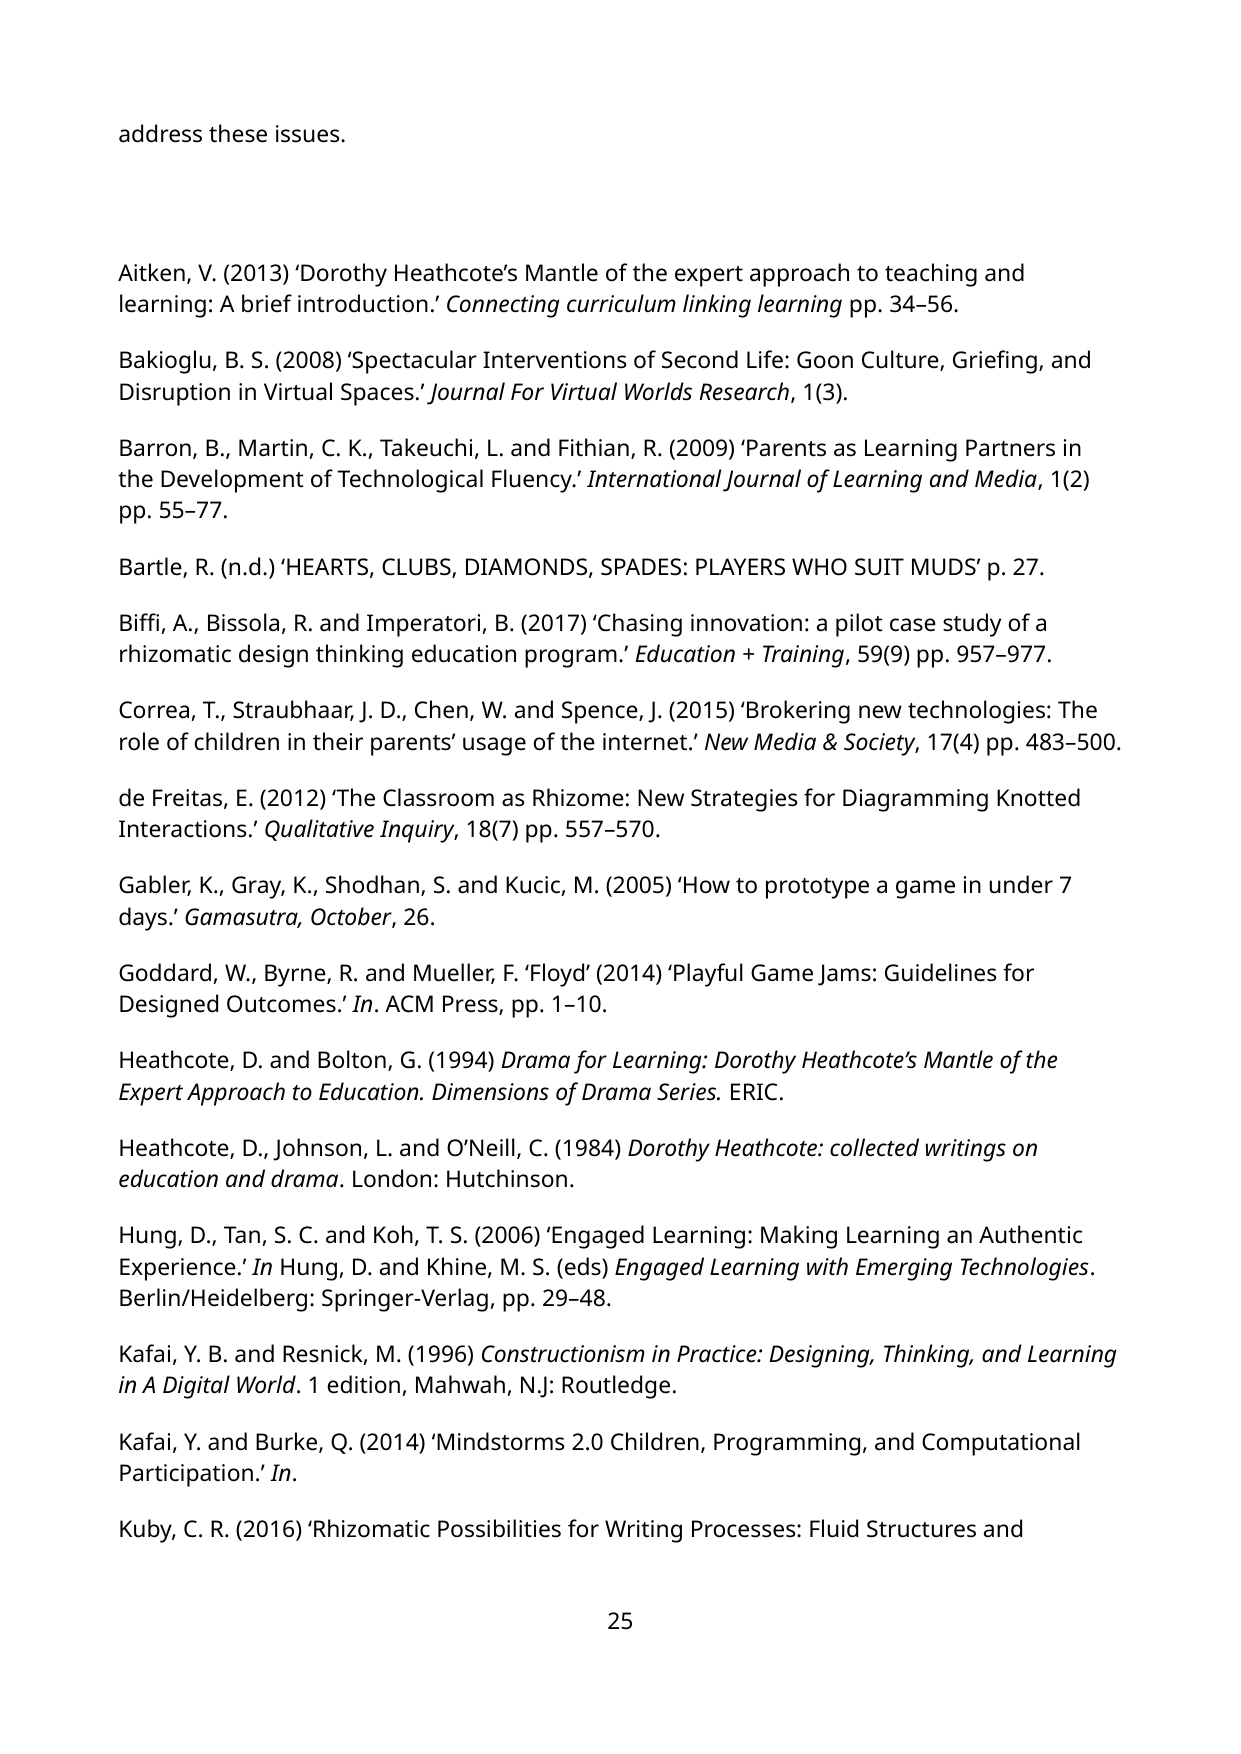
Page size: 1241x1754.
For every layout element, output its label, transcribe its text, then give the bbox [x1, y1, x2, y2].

text Kafai, Y. and Burke, Q. (2014) ‘Mindstorms 2.0 Children, Programming, and Computational Participation.’ In. [118, 1425, 1122, 1488]
text de Freitas, E. (2012) ‘The Classroom as Rhizome: New Strategies for Diagramming Knotted Interactions.’ Qualitative Inquiry, 18(7) pp. 557–570. [118, 782, 1122, 844]
text Kafai, Y. B. and Resnick, M. (1996) Constructionism in Practice: Designing, Thinking, and Learning in A Digital World. 1 edition, Mahwah, N.J: Routledge. [118, 1338, 1122, 1400]
text Heathcote, D. and Bolton, G. (1994) Drama for Learning: Dorothy Heathcote’s Mantle of the Expert Approach to Education. Dimensions of Drama Series. ERIC. [118, 1044, 1122, 1107]
text Goddard, W., Byrne, R. and Mueller, F. ‘Floyd’ (2014) ‘Playful Game Jams: Guidelines for Designed Outcomes.’ In. ACM Press, pp. 1–10. [118, 957, 1122, 1019]
text Heathcote, D., Johnson, L. and O’Neill, C. (1984) Dorothy Heathcote: collected writings on education and drama. London: Hutchinson. [118, 1132, 1122, 1194]
text Kuby, C. R. (2016) ‘Rhizomatic Possibilities for Writing Processes: Fluid Structures and [118, 1513, 1122, 1544]
text Barron, B., Martin, C. K., Takeuchi, L. and Fithian, R. (2009) ‘Parents as Learning Partners in the Development of Technological Fluency.’ International Journal of Learning and Media, 1(2) pp. 55–77. [118, 432, 1122, 525]
text Aitken, V. (2013) ‘Dorothy Heathcote’s Mantle of the expert approach to teaching and learning: A brief introduction.’ Connecting curriculum linking learning pp. 34–56. [118, 257, 1122, 319]
text address these issues. [118, 118, 1122, 149]
text Hung, D., Tan, S. C. and Koh, T. S. (2006) ‘Engaged Learning: Making Learning an Authentic Experience.’ In Hung, D. and Khine, M. S. (eds) Engaged Learning with Emerging Technologies. Berlin/Heidelberg: Springer-Verlag, pp. 29–48. [118, 1219, 1122, 1313]
text Biffi, A., Bissola, R. and Imperatori, B. (2017) ‘Chasing innovation: a pilot case study of a rhizomatic design thinking education program.’ Education + Training, 59(9) pp. 957–977. [118, 607, 1122, 669]
text Correa, T., Straubhaar, J. D., Chen, W. and Spence, J. (2015) ‘Brokering new technologies: The role of children in their parents’ usage of the internet.’ New Media & Society, 17(4) pp. 483–500. [118, 694, 1122, 757]
text Bakioglu, B. S. (2008) ‘Spectacular Interventions of Second Life: Goon Culture, Griefing, and Disruption in Virtual Spaces.’ Journal For Virtual Worlds Research, 1(3). [118, 344, 1122, 407]
text Gabler, K., Gray, K., Shodhan, S. and Kucic, M. (2005) ‘How to prototype a game in under 7 days.’ Gamasutra, October, 26. [118, 869, 1122, 932]
text Bartle, R. (n.d.) ‘HEARTS, CLUBS, DIAMONDS, SPADES: PLAYERS WHO SUIT MUDS’ p. 27. [118, 550, 1122, 582]
